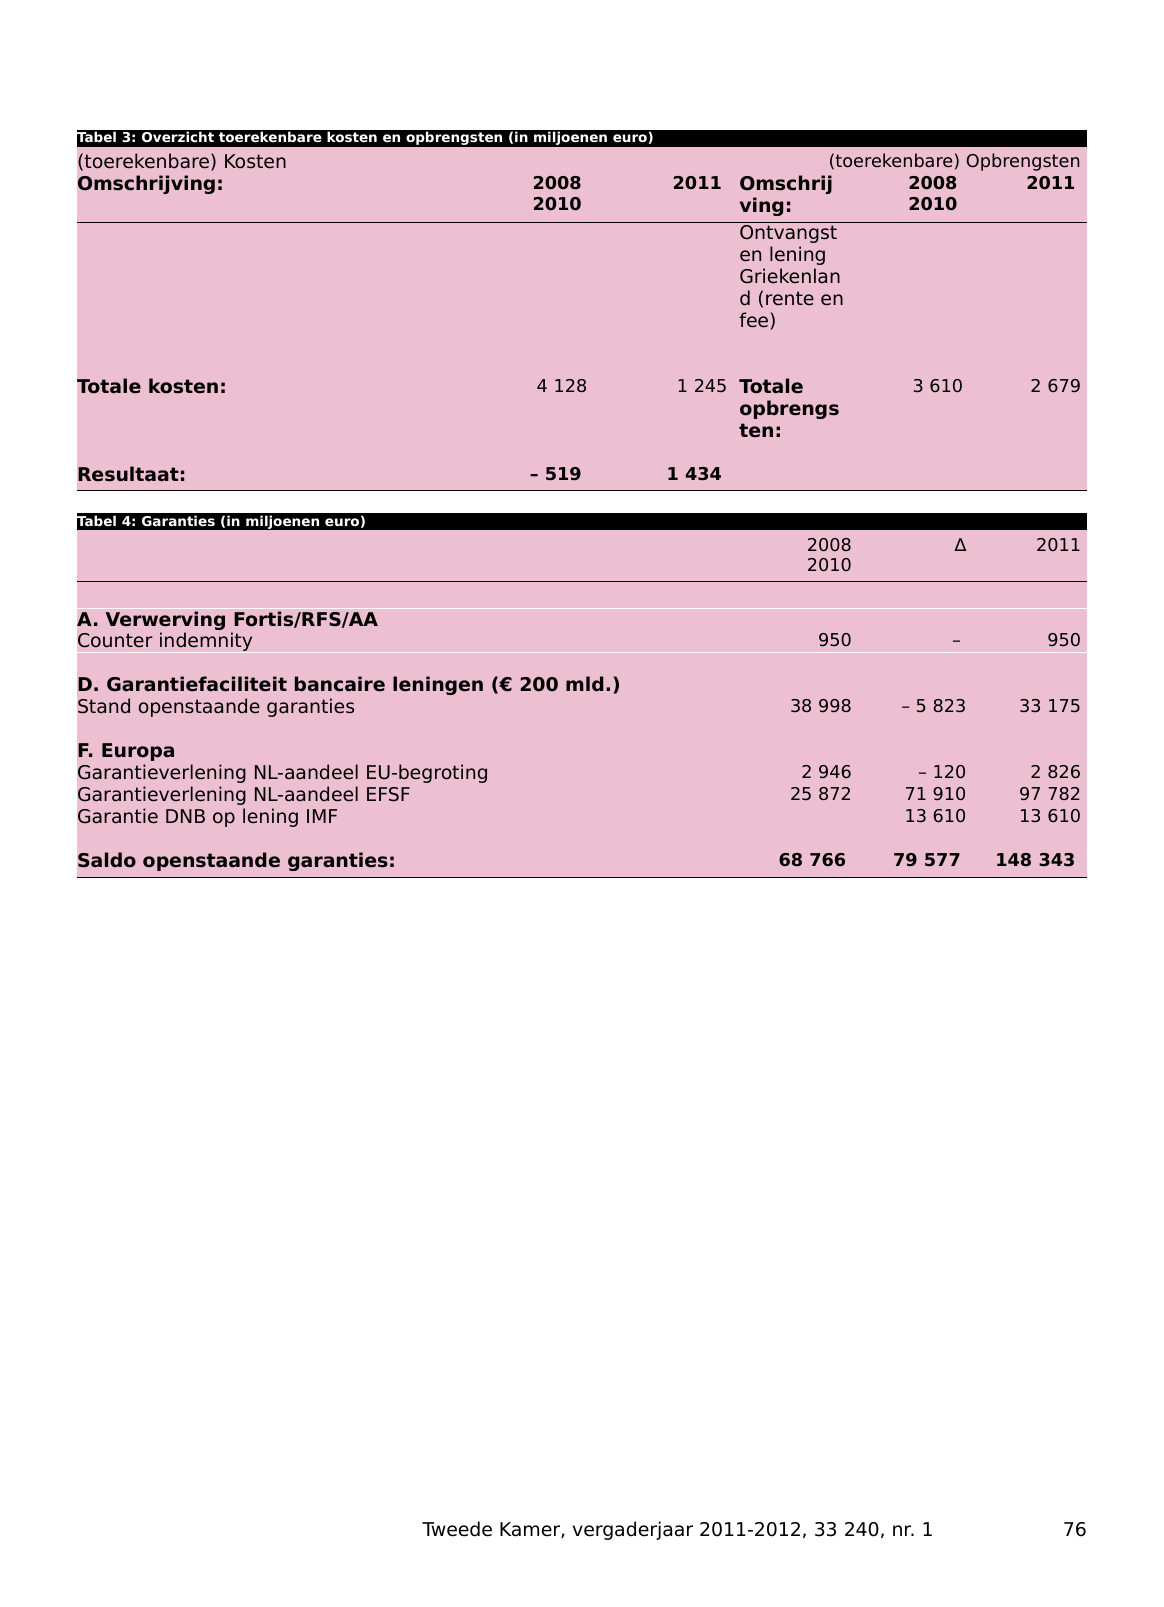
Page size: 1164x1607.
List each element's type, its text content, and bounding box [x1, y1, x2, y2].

table_cell Ontvangsten lening Griekenland (rente en fee) [733, 223, 851, 332]
table_header Tabel 4: Garanties (in miljoenen euro) [77, 513, 1087, 529]
table_cell [77, 530, 743, 581]
table_cell [743, 718, 858, 740]
table_cell Garantie DNB op lening IMF [77, 806, 743, 828]
table_cell Totale kosten: [77, 376, 453, 442]
table_cell [972, 718, 1087, 740]
table_cell [743, 806, 858, 828]
table_cell 3 610 [851, 376, 969, 442]
table_cell [858, 828, 972, 850]
table_cell [77, 582, 743, 608]
table_cell [77, 223, 453, 332]
table_cell Saldo openstaande garanties: [77, 850, 743, 877]
table_cell [77, 653, 743, 674]
table_cell [858, 609, 972, 630]
table_cell 71 910 [858, 784, 972, 806]
table_cell [858, 582, 972, 608]
table_cell F. Europa [77, 740, 743, 762]
table_cell [858, 653, 972, 674]
table_cell 148 343 [972, 850, 1087, 877]
table_cell [972, 674, 1087, 696]
table_cell [743, 609, 858, 630]
table_cell 2011 [593, 173, 733, 222]
table_cell 97 782 [972, 784, 1087, 806]
table_cell [733, 354, 851, 376]
table_cell [77, 828, 743, 850]
table_cell Resultaat: [77, 464, 453, 490]
table_cell [743, 653, 858, 674]
table_cell (toerekenbare) Kosten [77, 147, 733, 173]
table_cell [593, 223, 733, 332]
table_cell [593, 442, 733, 464]
table_cell [851, 442, 969, 464]
table_cell [851, 464, 969, 490]
table_cell Counter indemnity [77, 630, 743, 652]
table_cell [453, 354, 593, 376]
table_cell ∆ [858, 530, 972, 581]
table_cell 2008 2010 [453, 173, 593, 222]
table_header Tabel 3: Overzicht toerekenbare kosten en opbrengsten (in miljoenen euro) [77, 130, 1087, 146]
table_cell 13 610 [972, 806, 1087, 828]
table_cell Stand openstaande garanties [77, 696, 743, 718]
table_cell 2 679 [969, 376, 1087, 442]
table_cell (toerekenbare) Opbrengsten [733, 147, 1087, 173]
table_cell [743, 740, 858, 762]
table_cell 4 128 [453, 376, 593, 442]
table_cell [77, 332, 453, 354]
table_cell 1 245 [593, 376, 733, 442]
table_cell 68 766 [743, 850, 858, 877]
table_cell 2008 2010 [743, 530, 858, 581]
table_cell – 519 [453, 464, 593, 490]
table_cell 2011 [969, 173, 1087, 222]
table_cell 1 434 [593, 464, 733, 490]
table_cell 38 998 [743, 696, 858, 718]
table_cell [851, 223, 969, 332]
table_cell [733, 464, 851, 490]
table_cell [453, 442, 593, 464]
table_cell Totale opbrengsten: [733, 376, 851, 442]
table_cell [972, 653, 1087, 674]
table_cell Garantieverlening NL-aandeel EU-begroting [77, 762, 743, 784]
table_cell [969, 464, 1087, 490]
table_cell Garantieverlening NL-aandeel EFSF [77, 784, 743, 806]
table_cell 33 175 [972, 696, 1087, 718]
table_cell 13 610 [858, 806, 972, 828]
table_cell [733, 442, 851, 464]
table_cell Omschrijving: [733, 173, 851, 222]
table_cell [593, 332, 733, 354]
table_cell 2008 2010 [851, 173, 969, 222]
table_cell [453, 332, 593, 354]
table_cell [77, 442, 453, 464]
table_cell 2 826 [972, 762, 1087, 784]
table_cell [972, 740, 1087, 762]
table_cell 25 872 [743, 784, 858, 806]
table_cell – [858, 630, 972, 652]
table_cell 2011 [972, 530, 1087, 581]
table_cell [969, 354, 1087, 376]
table_cell [972, 582, 1087, 608]
table_cell [969, 332, 1087, 354]
table_cell [969, 442, 1087, 464]
table_cell [77, 718, 743, 740]
table_cell [858, 740, 972, 762]
table_cell [743, 828, 858, 850]
table_cell [743, 582, 858, 608]
table_cell [733, 332, 851, 354]
table_cell – 5 823 [858, 696, 972, 718]
table_cell [453, 223, 593, 332]
table_cell Omschrijving: [77, 173, 453, 222]
table_cell 950 [972, 630, 1087, 652]
table_cell [858, 718, 972, 740]
table_cell [969, 223, 1087, 332]
table_cell [851, 332, 969, 354]
table_cell [858, 674, 972, 696]
table_cell [593, 354, 733, 376]
table_cell 2 946 [743, 762, 858, 784]
table_cell D. Garantiefaciliteit bancaire leningen (€ 200 mld.) [77, 674, 743, 696]
table_cell – 120 [858, 762, 972, 784]
table_cell [851, 354, 969, 376]
table_cell 950 [743, 630, 858, 652]
table_cell A. Verwerving Fortis/RFS/AA [77, 609, 743, 630]
table_cell [972, 609, 1087, 630]
table_cell [77, 354, 453, 376]
table_cell [743, 674, 858, 696]
table_cell [972, 828, 1087, 850]
table_cell 79 577 [858, 850, 972, 877]
